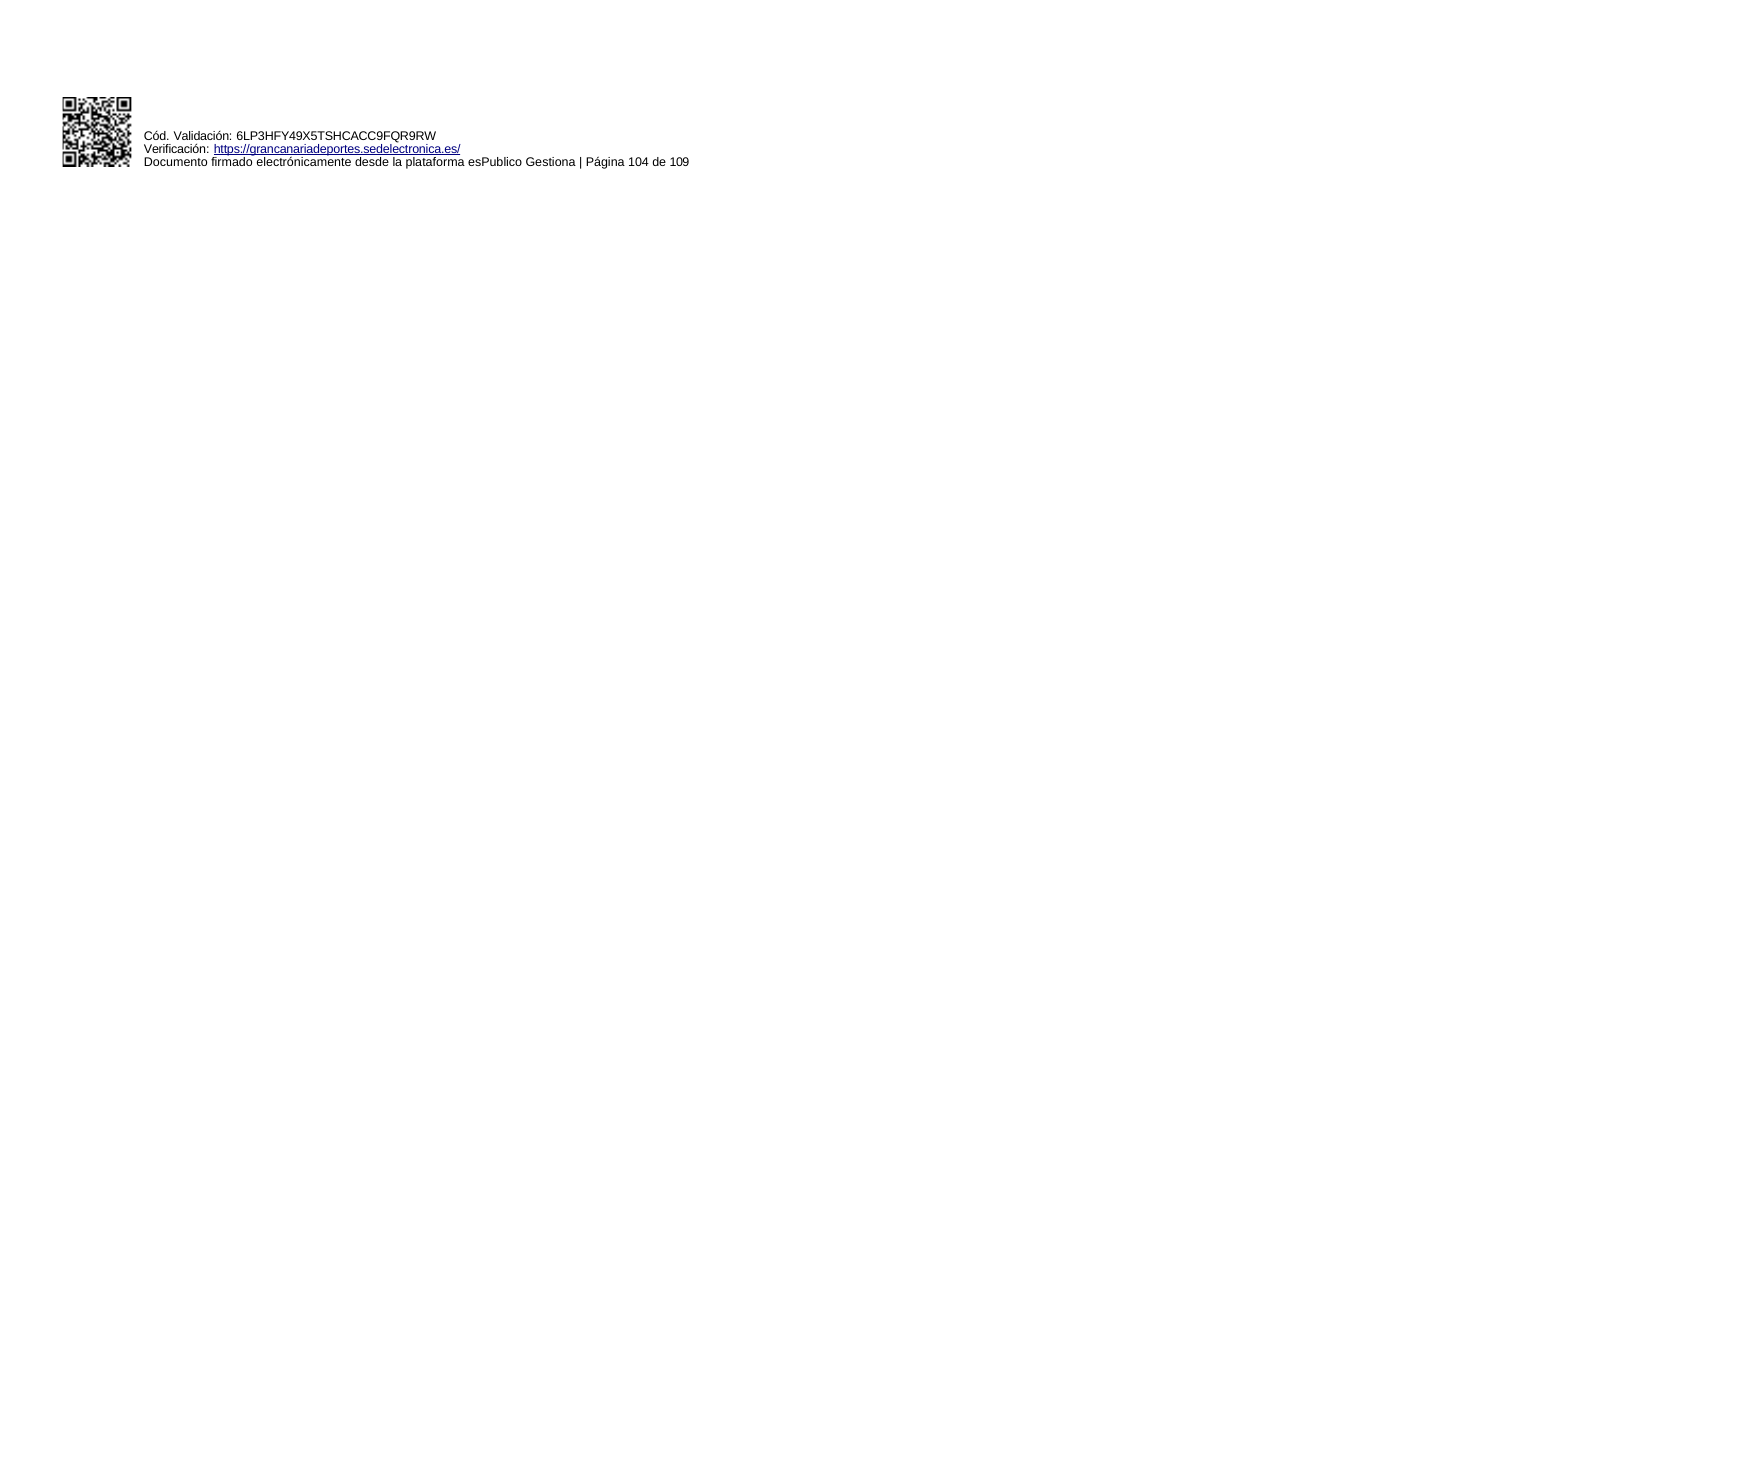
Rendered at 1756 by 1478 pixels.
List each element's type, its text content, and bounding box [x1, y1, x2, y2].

text Documento firmado electrónicamente desde la plataforma esPublico Gestiona | Página 104 de 109 [144, 156, 1548, 169]
text Verificación: https://grancanariadeportes.sedelectronica.es/ [144, 143, 1548, 156]
text Cód. Validación: 6LP3HFY49X5TSHCACC9FQR9RW [144, 130, 1548, 143]
